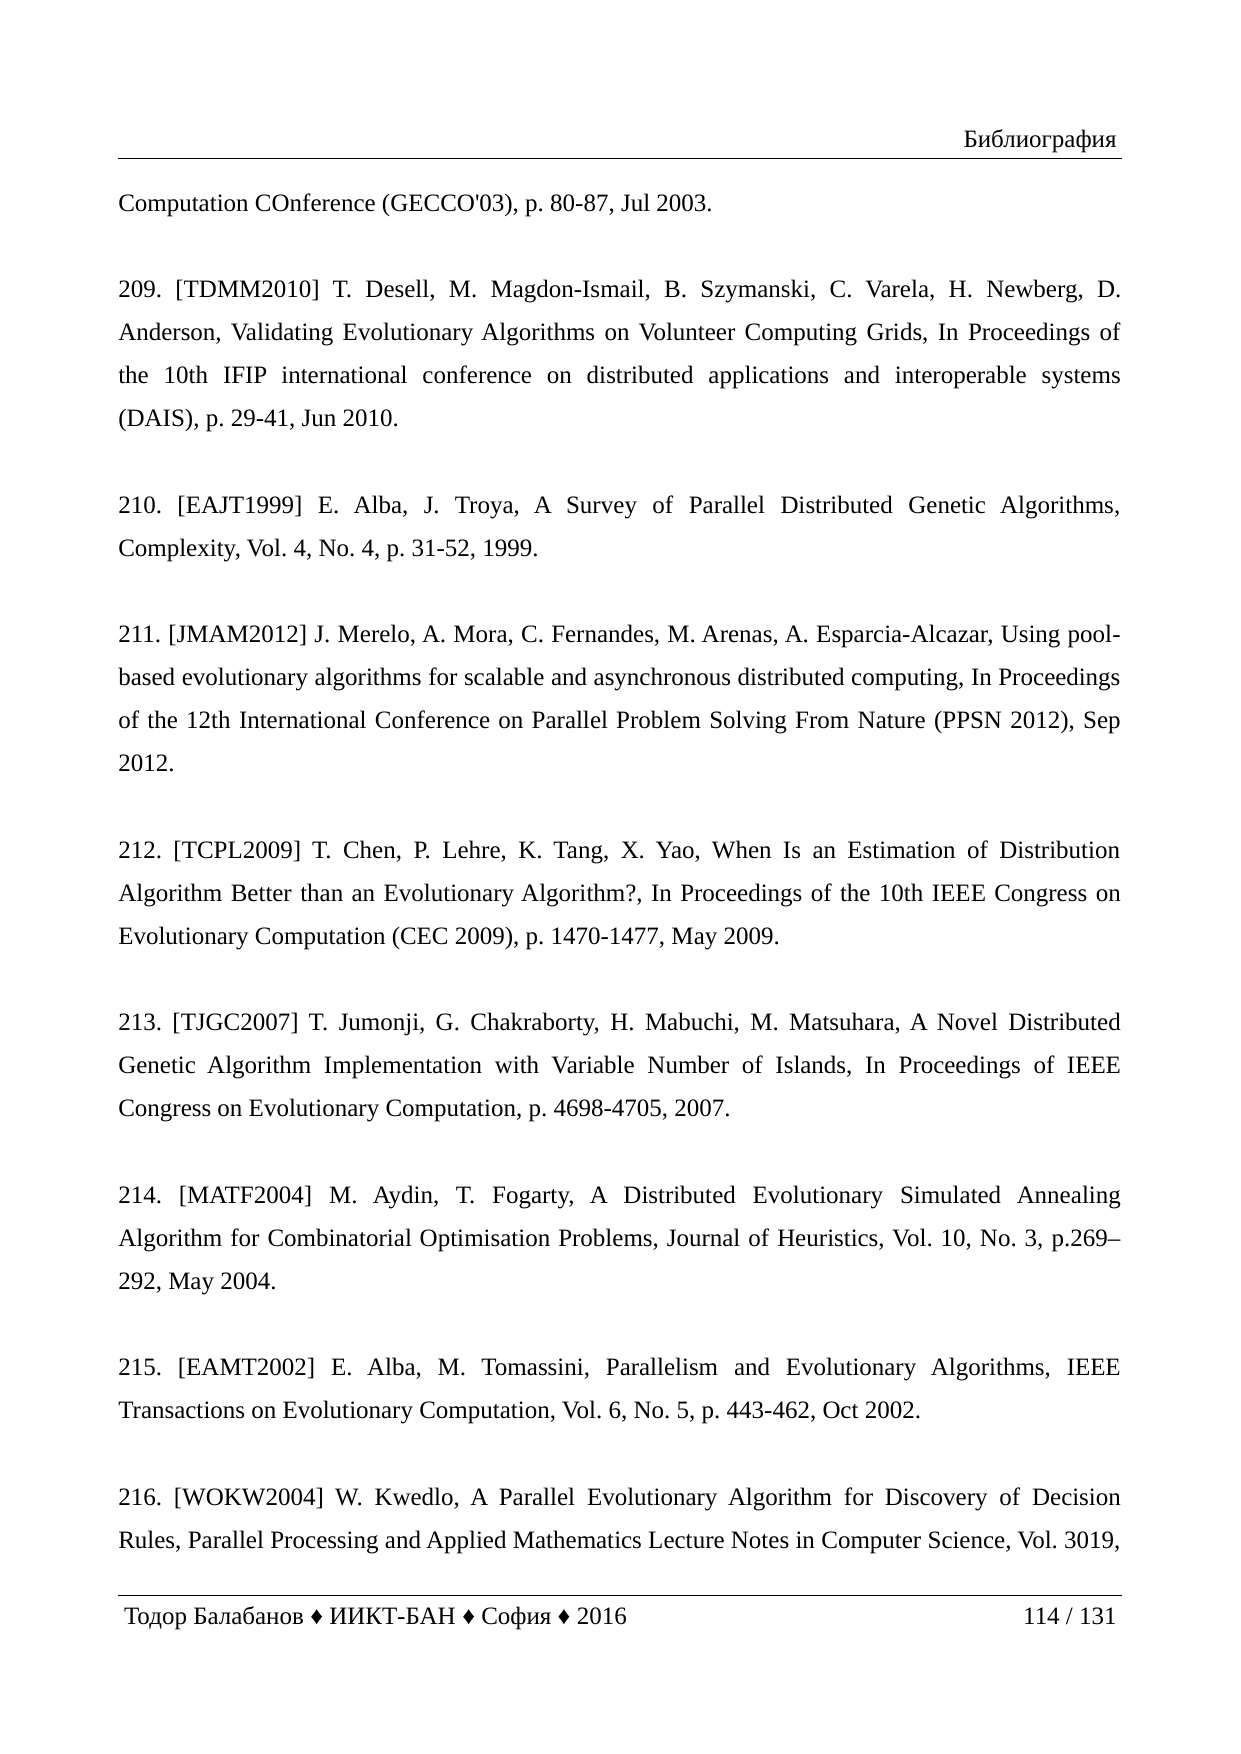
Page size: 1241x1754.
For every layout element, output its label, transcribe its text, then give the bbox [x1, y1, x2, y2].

text 216. [WOKW2004] W. Kwedlo, A Parallel Evolutionary Algorithm for Discovery of Decision Rules, Parallel Processing and Applied Mathematics Lecture Notes in Computer Science, Vol. 3019, [118, 1482, 1122, 1553]
text 210. [EAJT1999] E. Alba, J. Troya, A Survey of Parallel Distributed Genetic Algorithms, Complexity, Vol. 4, No. 4, p. 31-52, 1999. [118, 490, 1122, 562]
text 215. [EAMT2002] E. Alba, M. Tomassini, Parallelism and Evolutionary Algorithms, IEEE Transactions on Evolutionary Computation, Vol. 6, No. 5, p. 443-462, Oct 2002. [118, 1352, 1122, 1424]
text 212. [TCPL2009] T. Chen, P. Lehre, K. Tang, X. Yao, When Is an Estimation of Distribution Algorithm Better than an Evolutionary Algorithm?, In Proceedings of the 10th IEEE Congress on Evolutionary Computation (CEC 2009), p. 1470-1477, May 2009. [118, 835, 1122, 950]
text 209. [TDMM2010] T. Desell, M. Magdon-Ismail, B. Szymanski, C. Varela, H. Newberg, D. Anderson, Validating Evolutionary Algorithms on Volunteer Computing Grids, In Proceedings of the 10th IFIP international conference on distributed applications and interoperable systems (DAIS), p. 29-41, Jun 2010. [118, 274, 1122, 432]
text Computation COnference (GECCO'03), p. 80-87, Jul 2003. [118, 188, 1122, 217]
text 213. [TJGC2007] T. Jumonji, G. Chakraborty, H. Mabuchi, M. Matsuhara, A Novel Distributed Genetic Algorithm Implementation with Variable Number of Islands, In Proceedings of IEEE Congress on Evolutionary Computation, p. 4698-4705, 2007. [118, 1007, 1122, 1122]
text 211. [JMAM2012] J. Merelo, A. Mora, C. Fernandes, M. Arenas, A. Esparcia-Alcazar, Using pool-based evolutionary algorithms for scalable and asynchronous distributed computing, In Proceedings of the 12th International Conference on Parallel Problem Solving From Nature (PPSN 2012), Sep 2012. [118, 619, 1122, 777]
text 214. [MATF2004] M. Aydin, T. Fogarty, A Distributed Evolutionary Simulated Annealing Algorithm for Combinatorial Optimisation Problems, Journal of Heuristics, Vol. 10, No. 3, p.269–292, May 2004. [118, 1180, 1122, 1295]
